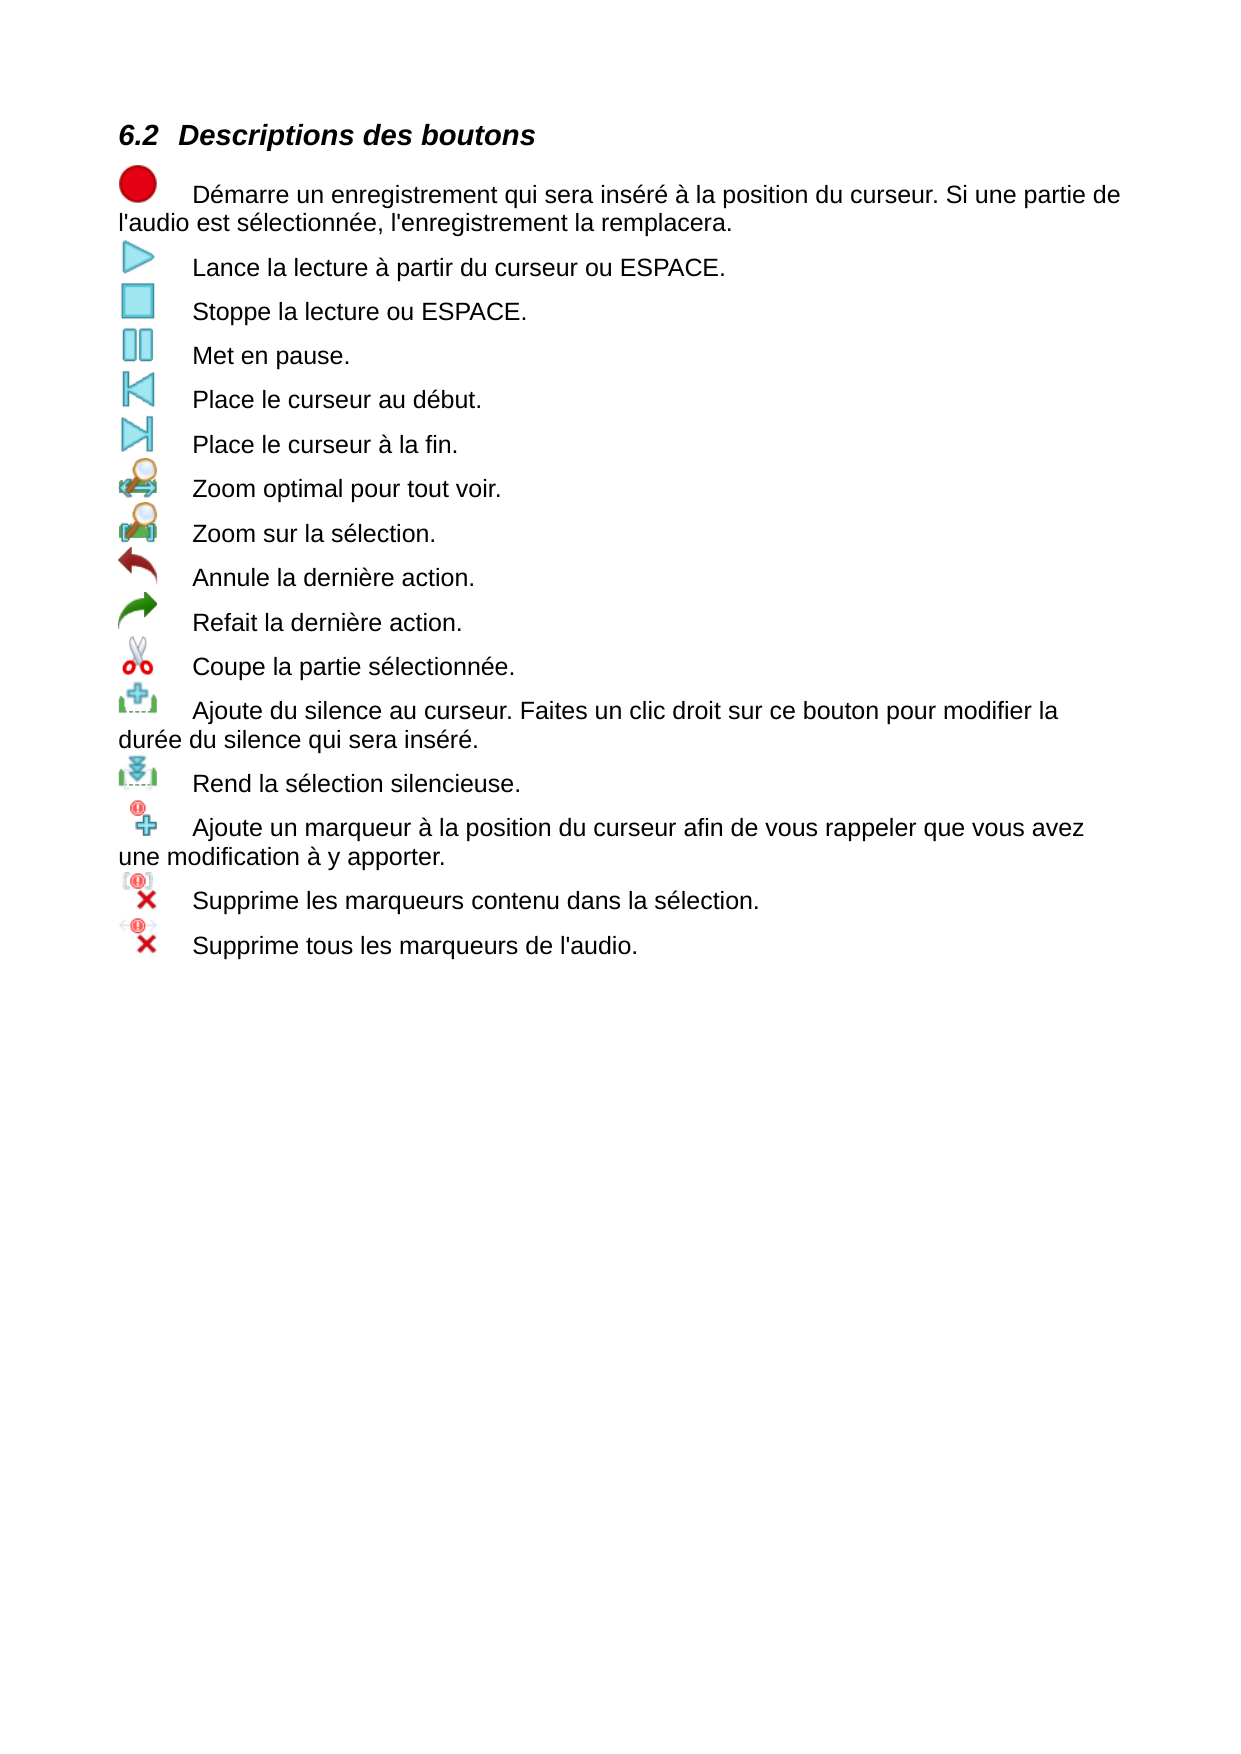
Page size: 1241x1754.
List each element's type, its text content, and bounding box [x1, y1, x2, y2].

text Ajoute un marqueur à la position du curseur afin de vous rappeler que vous avez une modification à y apporter. [118, 798, 1122, 871]
text Ajoute du silence au curseur. Faites un clic droit sur ce bouton pour modifier la durée du silence qui sera inséré. [118, 681, 1122, 753]
picture [118, 636, 158, 676]
picture [118, 680, 158, 720]
text Place le curseur au début. [118, 370, 1122, 414]
picture [118, 281, 158, 321]
picture [118, 164, 158, 204]
picture [118, 592, 158, 631]
picture [118, 547, 158, 587]
text Zoom optimal pour tout voir. [118, 458, 1122, 503]
text Annule la dernière action. [118, 548, 1122, 592]
picture [118, 797, 158, 837]
text Démarre un enregistrement qui sera inséré à la position du curseur. Si une partie de l'audio est sélectionnée, l'enregistrement la remplacera. [118, 164, 1122, 237]
picture [118, 502, 158, 543]
picture [118, 753, 158, 793]
text Refait la dernière action. [118, 592, 1122, 636]
picture [118, 237, 158, 277]
text Lance la lecture à partir du curseur ou ESPACE. [118, 237, 1122, 281]
picture [118, 458, 158, 498]
picture [118, 414, 158, 454]
subtitle Descriptions des boutons [118, 118, 1122, 152]
text Rend la sélection silencieuse. [118, 753, 1122, 798]
text Coupe la partie sélectionnée. [118, 636, 1122, 681]
text Supprime les marqueurs contenu dans la sélection. [118, 871, 1122, 915]
text Met en pause. [118, 326, 1122, 370]
picture [118, 915, 158, 954]
text Stoppe la lecture ou ESPACE. [118, 281, 1122, 326]
picture [118, 325, 158, 365]
text Zoom sur la sélection. [118, 503, 1122, 548]
text Place le curseur à la fin. [118, 414, 1122, 458]
text Supprime tous les marqueurs de l'audio. [118, 915, 1122, 959]
picture [118, 870, 158, 910]
picture [118, 370, 158, 409]
